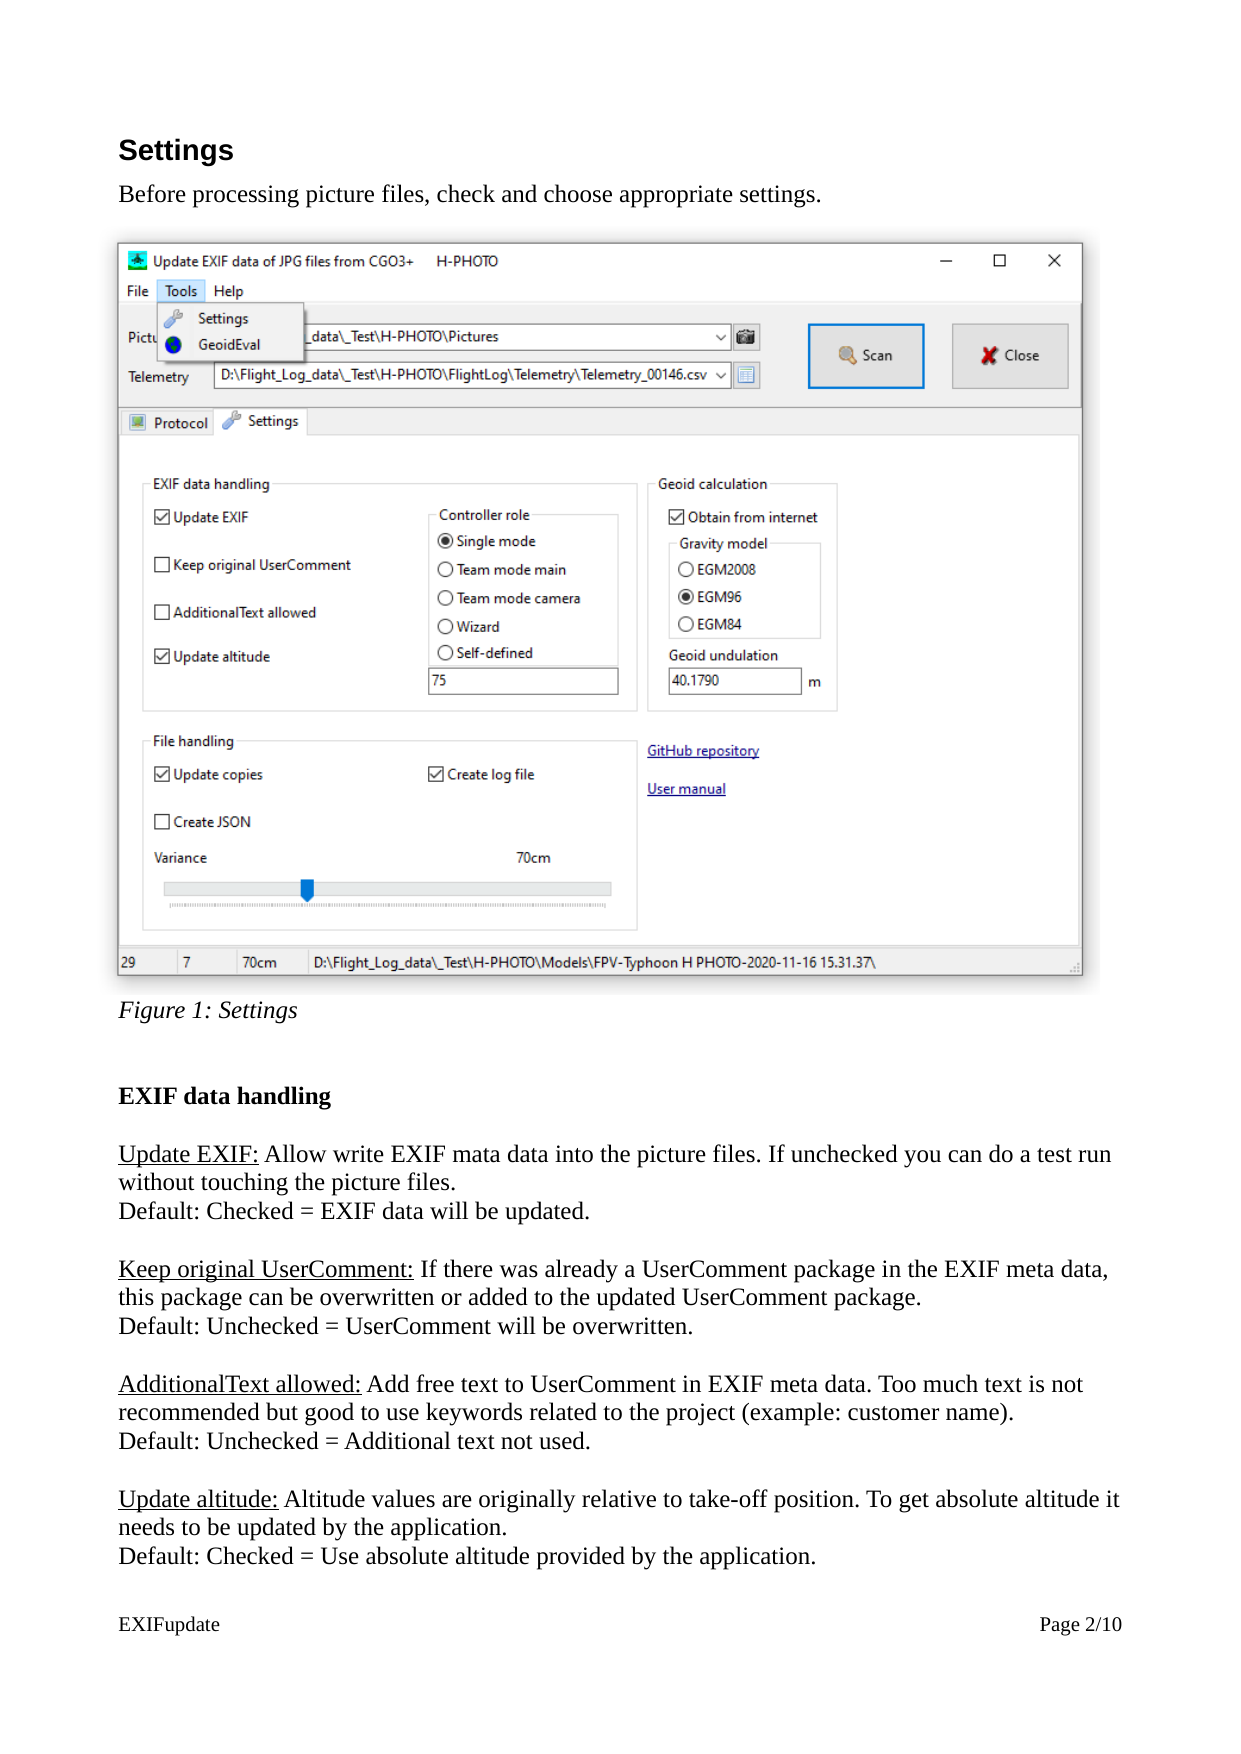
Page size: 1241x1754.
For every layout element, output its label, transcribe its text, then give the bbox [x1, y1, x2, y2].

subtitle Settings [118, 133, 1122, 166]
picture [96, 226, 1101, 995]
text Before processing picture files, check and choose appropriate settings. [118, 179, 1122, 208]
text Default: Checked = Use absolute altitude provided by the application. [118, 1541, 1122, 1570]
text EXIF data handling [118, 1081, 1122, 1110]
text Keep original UserComment: If there was already a UserComment package in the EXIF meta data, this package can be overwritten or added to the updated UserComment package. Default: Unchecked = UserComment will be overwritten. [118, 1254, 1122, 1340]
text Update EXIF: Allow write EXIF mata data into the picture files. If unchecked you can do a test run without touching the picture files. Default: Checked = EXIF data will be updated. [118, 1139, 1122, 1225]
text AdditionalText allowed: Add free text to UserComment in EXIF meta data. Too much text is not recommended but good to use keywords related to the project (example: customer name). Default: Unchecked = Additional text not used. [118, 1369, 1122, 1455]
text Update altitude: Altitude values are originally relative to take-off position. To get absolute altitude it needs to be updated by the application. [118, 1484, 1122, 1541]
text Figure 1: Settings [118, 208, 1122, 1024]
